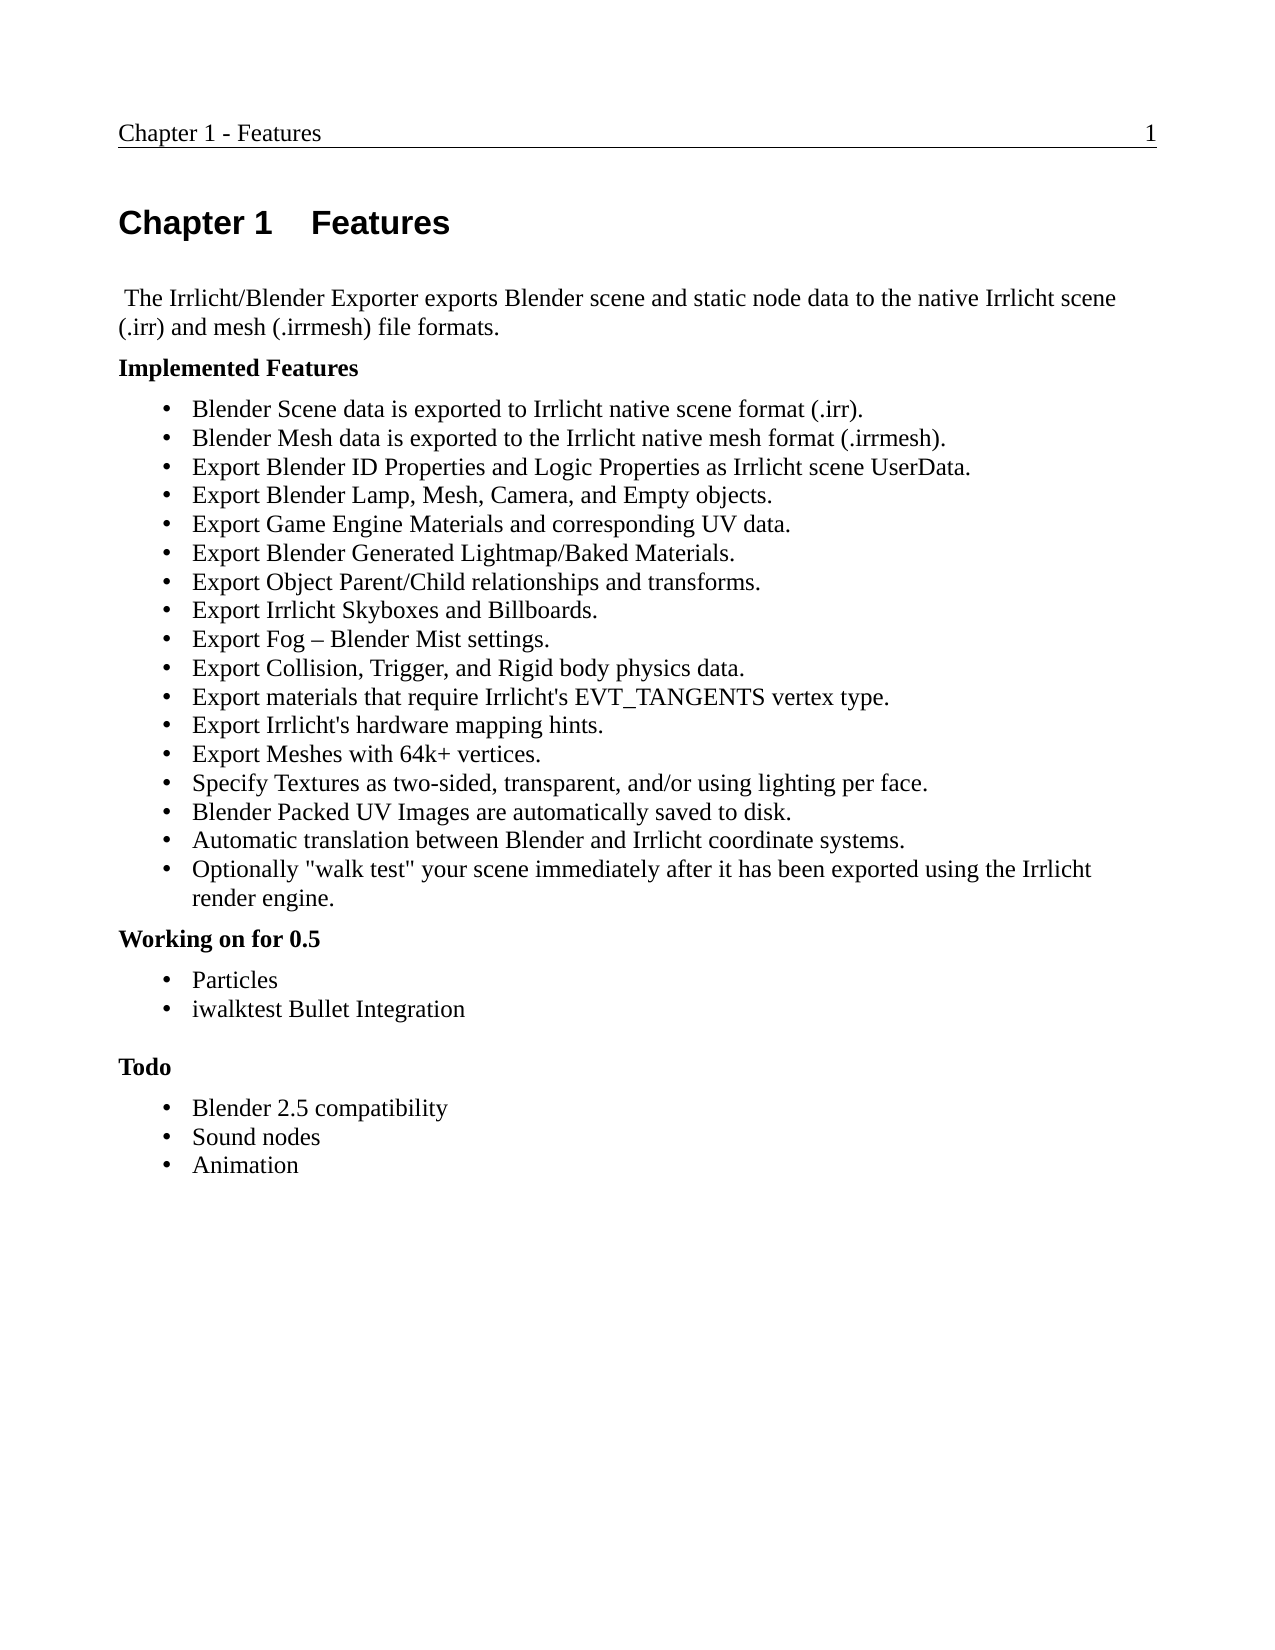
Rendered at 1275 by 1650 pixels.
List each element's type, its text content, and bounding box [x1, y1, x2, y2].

list Blender Packed UV Images are automatically saved to disk. [162, 797, 1157, 826]
list Automatic translation between Blender and Irrlicht coordinate systems. [162, 826, 1157, 854]
list Optionally "walk test" your scene immediately after it has been exported using the Irrlicht render engine. [162, 854, 1157, 912]
text Implemented Features [118, 353, 1157, 382]
subtitle Features [118, 203, 1157, 242]
list Animation [162, 1151, 1157, 1179]
list Blender Scene data is exported to Irrlicht native scene format (.irr). [162, 394, 1157, 423]
list Export Irrlicht Skyboxes and Billboards. [162, 596, 1157, 624]
list Export Blender Lamp, Mesh, Camera, and Empty objects. [162, 481, 1157, 509]
list Export materials that require Irrlicht's EVT_TANGENTS vertex type. [162, 682, 1157, 711]
list Blender 2.5 compatibility [162, 1093, 1157, 1122]
list Export Collision, Trigger, and Rigid body physics data. [162, 653, 1157, 682]
text Todo [118, 1052, 1157, 1081]
list Export Fog – Blender Mist settings. [162, 624, 1157, 653]
list Specify Textures as two-sided, transparent, and/or using lighting per face. [162, 768, 1157, 797]
list Export Blender Generated Lightmap/Baked Materials. [162, 538, 1157, 567]
list iwalktest Bullet Integration [162, 994, 1157, 1023]
list Particles [162, 966, 1157, 994]
text The Irrlicht/Blender Exporter exports Blender scene and static node data to the native Irrlicht scene (.irr) and mesh (.irrmesh) file formats. [118, 283, 1157, 341]
list Export Game Engine Materials and corresponding UV data. [162, 509, 1157, 538]
list Export Meshes with 64k+ vertices. [162, 739, 1157, 768]
list Export Object Parent/Child relationships and transforms. [162, 567, 1157, 596]
list Export Blender ID Properties and Logic Properties as Irrlicht scene UserData. [162, 452, 1157, 481]
text Working on for 0.5 [118, 924, 1157, 953]
list Sound nodes [162, 1122, 1157, 1151]
list Export Irrlicht's hardware mapping hints. [162, 711, 1157, 739]
list Blender Mesh data is exported to the Irrlicht native mesh format (.irrmesh). [162, 423, 1157, 452]
